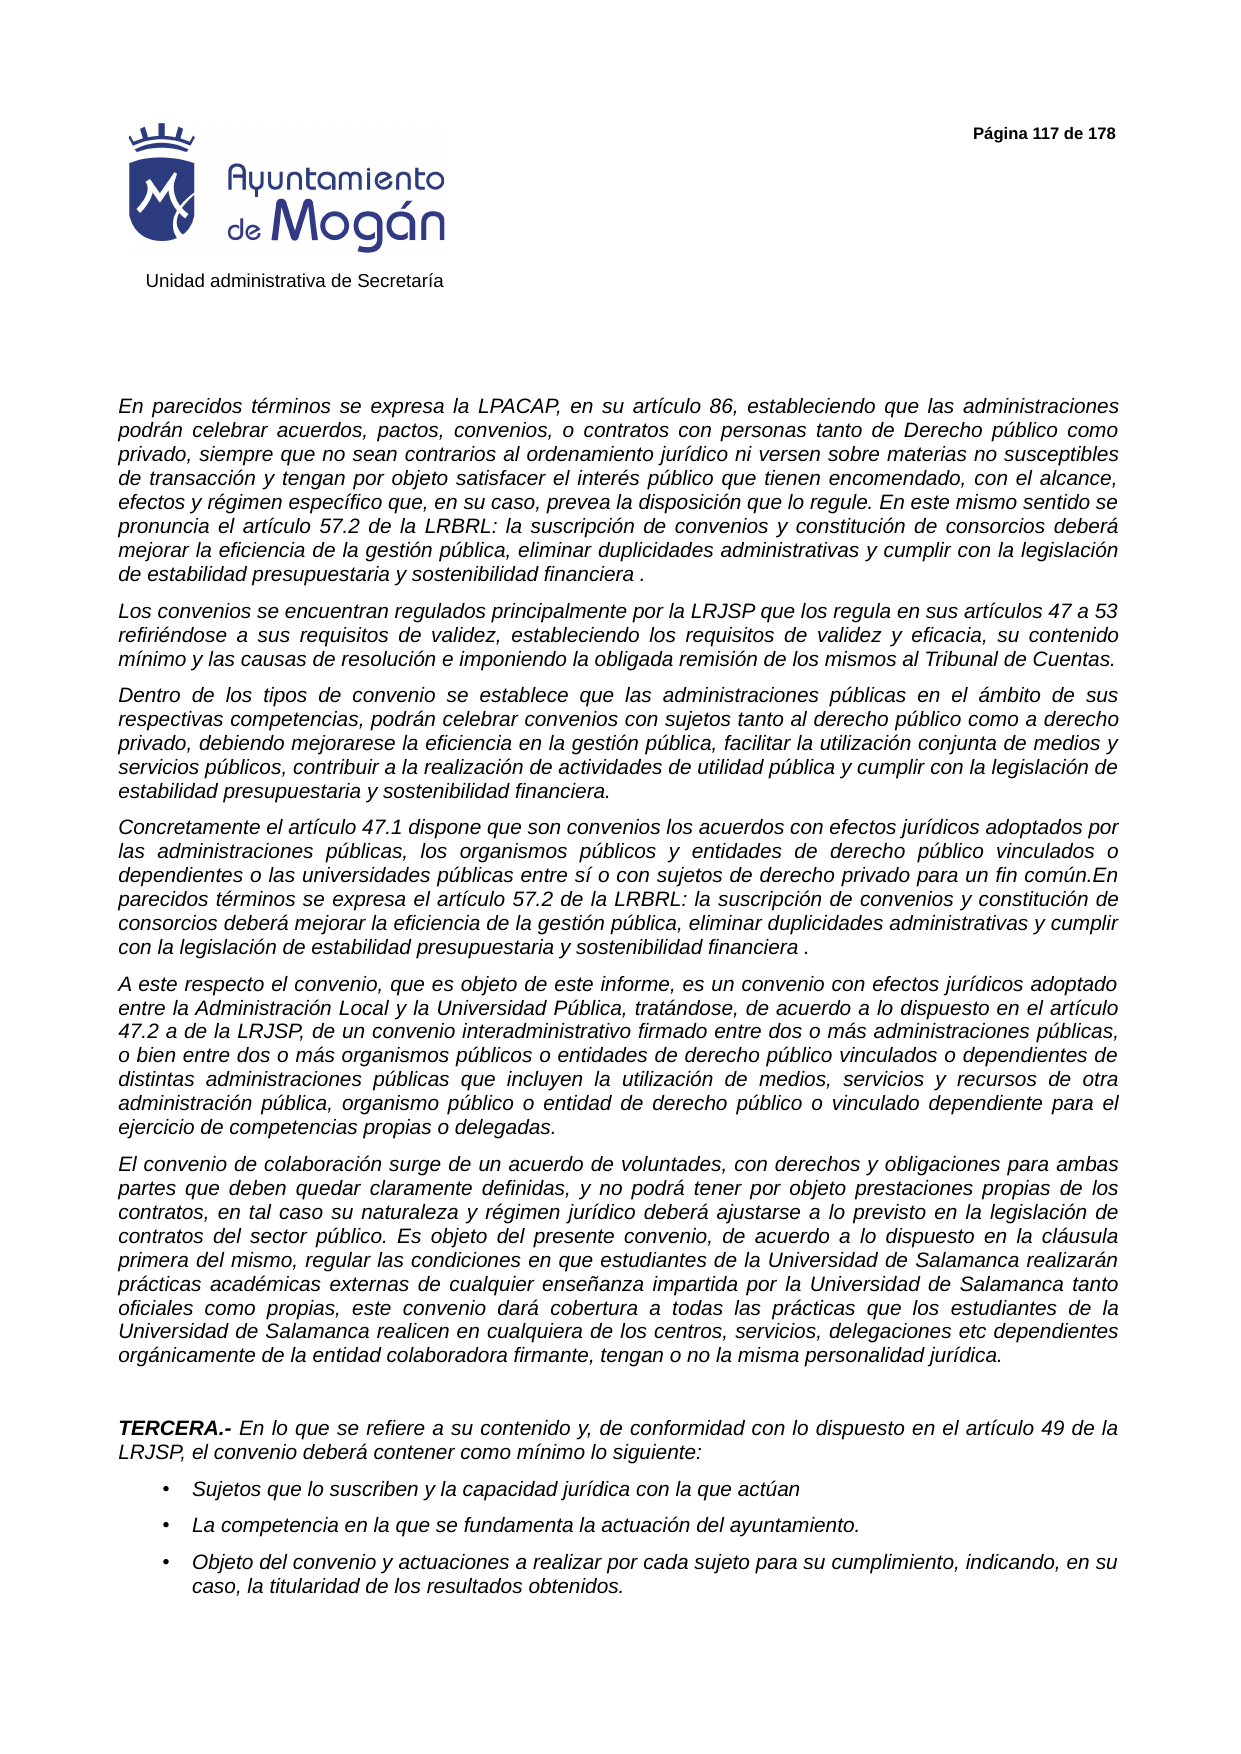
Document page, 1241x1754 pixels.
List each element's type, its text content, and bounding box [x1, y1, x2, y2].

text Dentro de los tipos de convenio se establece que las administraciones públicas en el ámbito de sus respectivas competencias, podrán celebrar convenios con sujetos tanto al derecho público como a derecho privado, debiendo mejorarese la eficiencia en la gestión pública, facilitar la utilización conjunta de medios y servicios públicos, contribuir a la realización de actividades de utilidad pública y cumplir con la legislación de estabilidad presupuestaria y sostenibilidad financiera. [118, 683, 1122, 803]
list La competencia en la que se fundamenta la actuación del ayuntamiento. [162, 1513, 1122, 1537]
text TERCERA.- En lo que se refiere a su contenido y, de conformidad con lo dispuesto en el artículo 49 de la LRJSP, el convenio deberá contener como mínimo lo siguiente: [118, 1416, 1122, 1464]
text El convenio de colaboración surge de un acuerdo de voluntades, con derechos y obligaciones para ambas partes que deben quedar claramente definidas, y no podrá tener por objeto prestaciones propias de los contratos, en tal caso su naturaleza y régimen jurídico deberá ajustarse a lo previsto en la legislación de contratos del sector público. Es objeto del presente convenio, de acuerdo a lo dispuesto en la cláusula primera del mismo, regular las condiciones en que estudiantes de la Universidad de Salamanca realizarán prácticas académicas externas de cualquier enseñanza impartida por la Universidad de Salamanca tanto oficiales como propias, este convenio dará cobertura a todas las prácticas que los estudiantes de la Universidad de Salamanca realicen en cualquiera de los centros, servicios, delegaciones etc dependientes orgánicamente de la entidad colaboradora firmante, tengan o no la misma personalidad jurídica. [118, 1152, 1122, 1367]
text En parecidos términos se expresa la LPACAP, en su artículo 86, estableciendo que las administraciones podrán celebrar acuerdos, pactos, convenios, o contratos con personas tanto de Derecho público como privado, siempre que no sean contrarios al ordenamiento jurídico ni versen sobre materias no susceptibles de transacción y tengan por objeto satisfacer el interés público que tienen encomendado, con el alcance, efectos y régimen específico que, en su caso, prevea la disposición que lo regule. En este mismo sentido se pronuncia el artículo 57.2 de la LRBRL: la suscripción de convenios y constitución de consorcios deberá mejorar la eficiencia de la gestión pública, eliminar duplicidades administrativas y cumplir con la legislación de estabilidad presupuestaria y sostenibilidad financiera . [118, 394, 1122, 586]
text Concretamente el artículo 47.1 dispone que son convenios los acuerdos con efectos jurídicos adoptados por las administraciones públicas, los organismos públicos y entidades de derecho público vinculados o dependientes o las universidades públicas entre sí o con sujetos de derecho privado para un fin común.En parecidos términos se expresa el artículo 57.2 de la LRBRL: la suscripción de convenios y constitución de consorcios deberá mejorar la eficiencia de la gestión pública, eliminar duplicidades administrativas y cumplir con la legislación de estabilidad presupuestaria y sostenibilidad financiera . [118, 815, 1122, 959]
text Los convenios se encuentran regulados principalmente por la LRJSP que los regula en sus artículos 47 a 53 refiriéndose a sus requisitos de validez, estableciendo los requisitos de validez y eficacia, su contenido mínimo y las causas de resolución e imponiendo la obligada remisión de los mismos al Tribunal de Cuentas. [118, 598, 1122, 670]
text A este respecto el convenio, que es objeto de este informe, es un convenio con efectos jurídicos adoptado entre la Administración Local y la Universidad Pública, tratándose, de acuerdo a lo dispuesto en el artículo 47.2 a de la LRJSP, de un convenio interadministrativo firmado entre dos o más administraciones públicas, o bien entre dos o más organismos públicos o entidades de derecho público vinculados o dependientes de distintas administraciones públicas que incluyen la utilización de medios, servicios y recursos de otra administración pública, organismo público o entidad de derecho público o vinculado dependiente para el ejercicio de competencias propias o delegadas. [118, 971, 1122, 1139]
list Sujetos que lo suscriben y la capacidad jurídica con la que actúan [162, 1477, 1122, 1501]
picture [128, 123, 445, 259]
list Objeto del convenio y actuaciones a realizar por cada sujeto para su cumplimiento, indicando, en su caso, la titularidad de los resultados obtenidos. [162, 1550, 1122, 1598]
